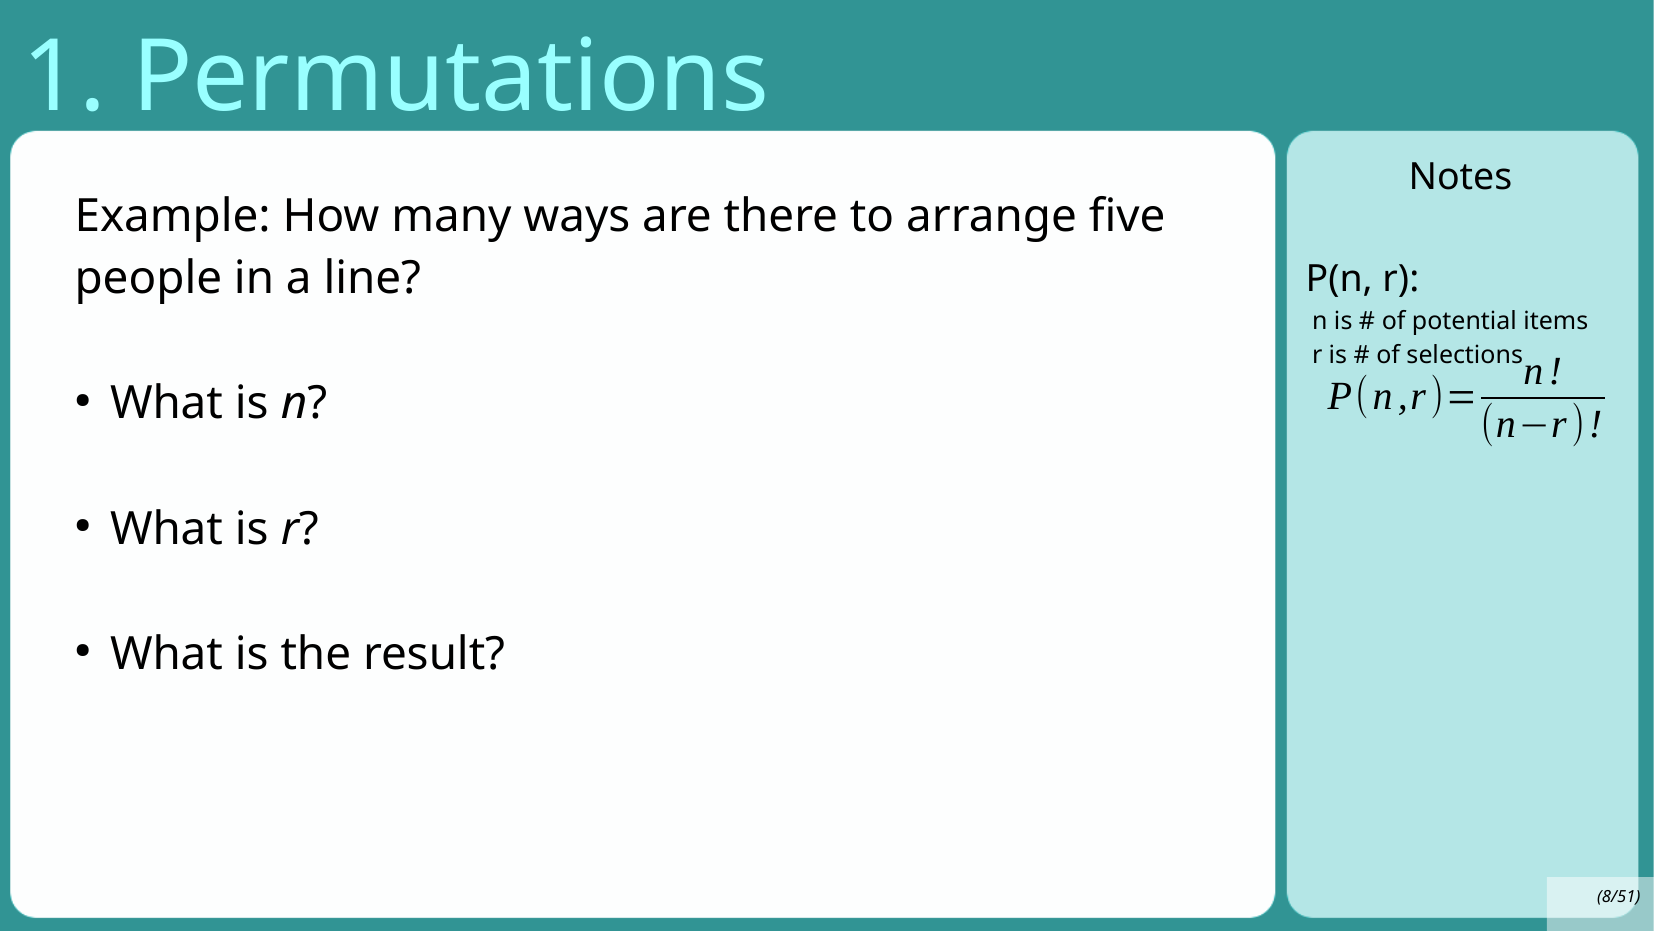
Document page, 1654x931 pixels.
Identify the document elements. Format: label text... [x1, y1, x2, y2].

chart [1314, 349, 1615, 449]
title 1. Permutations [22, 13, 1511, 130]
picture [0, 0, 1654, 931]
text_box Notes P(n, r): n is # of potential items r is # of selections [1290, 141, 1631, 661]
text_box Example: How many ways are there to arrange five people in a line? What is n? What is r? What is the result? [74, 182, 1244, 595]
text_box (<number>/51) [1546, 877, 1654, 931]
